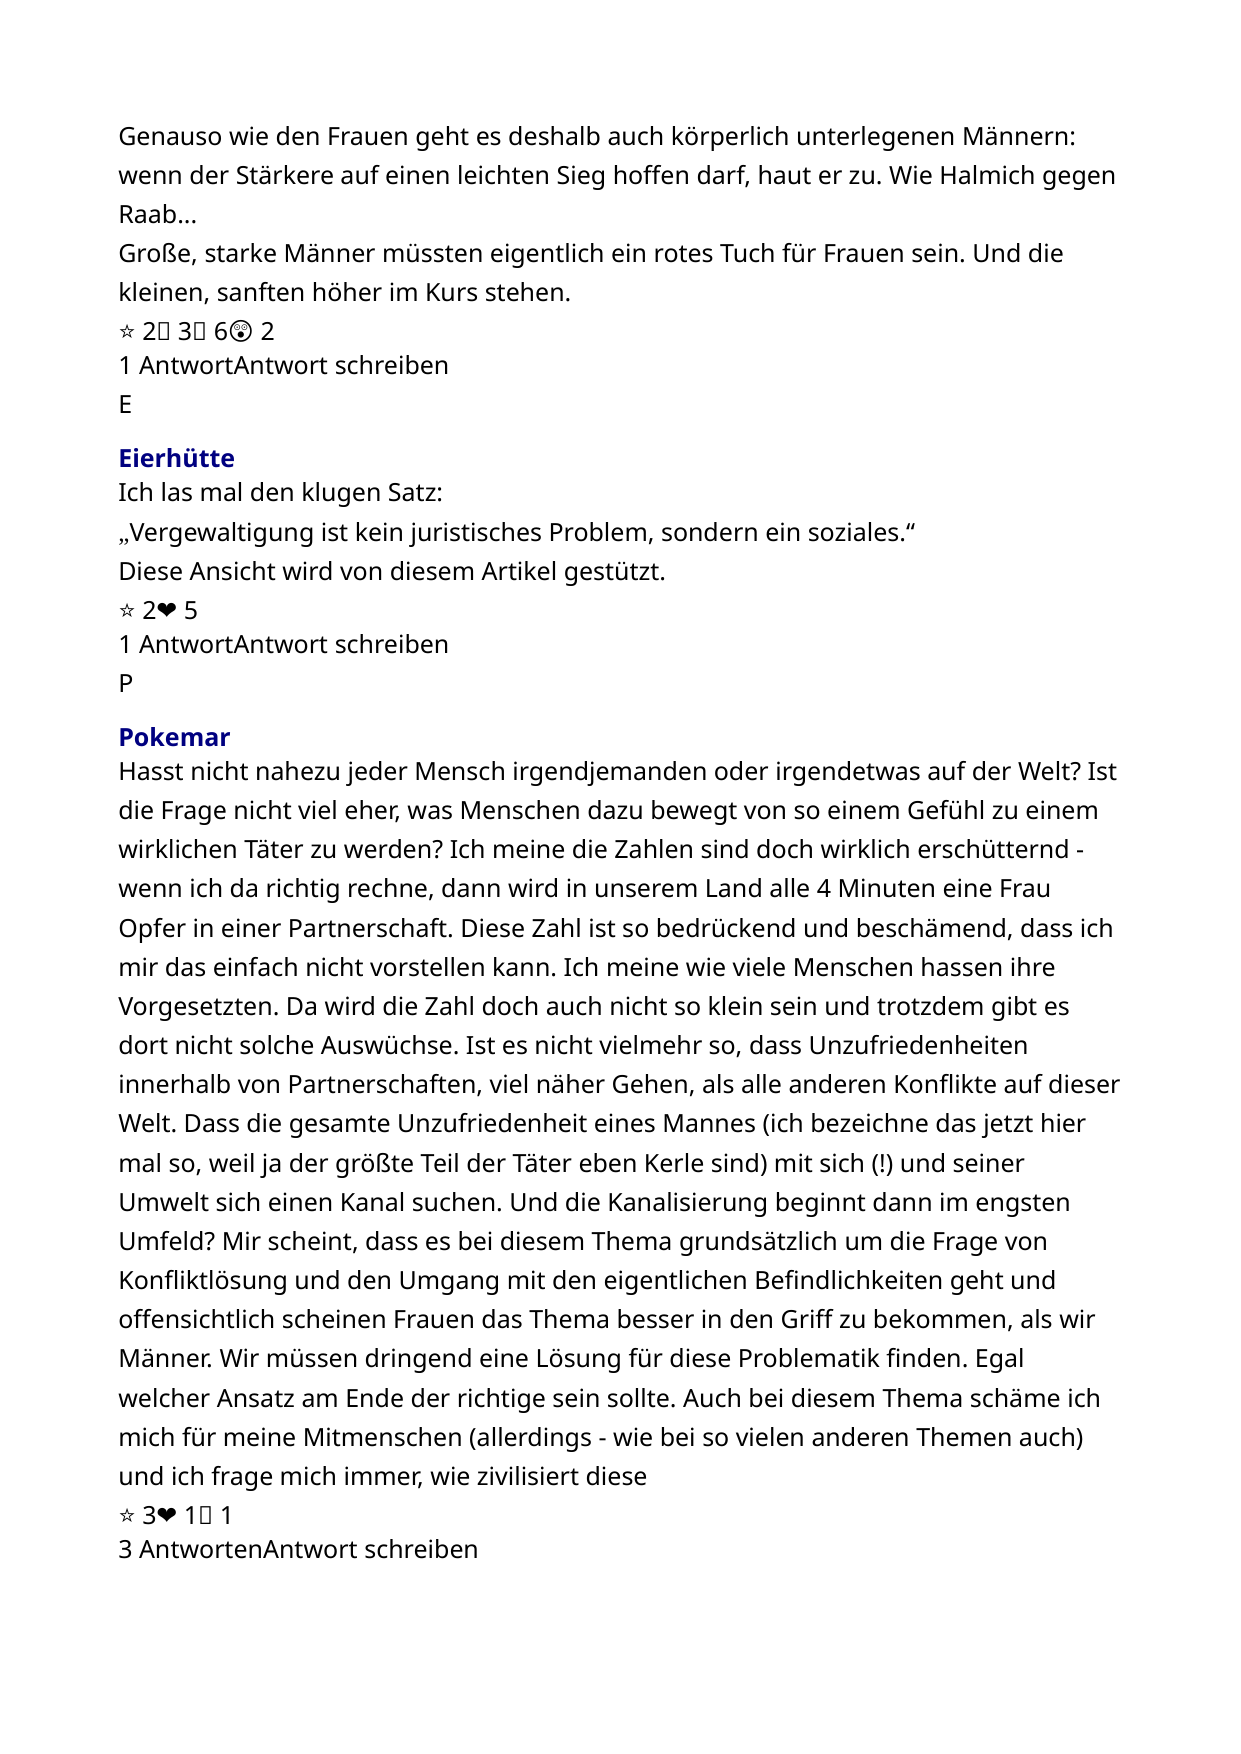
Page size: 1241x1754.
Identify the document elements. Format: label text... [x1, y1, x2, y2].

text 3 AntwortenAntwort schreiben [118, 1532, 1122, 1566]
subtitle Eierhütte [118, 441, 1122, 475]
text „Vergewaltigung ist kein juristisches Problem, sondern ein soziales.“ [118, 514, 1122, 548]
text 1 AntwortAntwort schreiben [118, 348, 1122, 382]
text 1 AntwortAntwort schreiben [118, 627, 1122, 661]
subtitle Pokemar [118, 719, 1122, 753]
text Diese Ansicht wird von diesem Artikel gestützt. [118, 553, 1122, 587]
text ⭐️ 2🙁 3🤨 6😲 2 [118, 314, 1122, 348]
text ⭐️ 2❤️ 5 [118, 592, 1122, 627]
text Große, starke Männer müssten eigentlich ein rotes Tuch für Frauen sein. Und die kleinen, sanften höher im Kurs stehen. [118, 236, 1122, 309]
text Genauso wie den Frauen geht es deshalb auch körperlich unterlegenen Männern: wenn der Stärkere auf einen leichten Sieg hoffen darf, haut er zu. Wie Halmich gegen Raab... [118, 118, 1122, 231]
text ⭐️ 3❤️ 1🤨 1 [118, 1498, 1122, 1532]
text E [118, 387, 1122, 421]
text Hasst nicht nahezu jeder Mensch irgendjemanden oder irgendetwas auf der Welt? Ist die Frage nicht viel eher, was Menschen dazu bewegt von so einem Gefühl zu einem wirklichen Täter zu werden? Ich meine die Zahlen sind doch wirklich erschütternd - wenn ich da richtig rechne, dann wird in unserem Land alle 4 Minuten eine Frau Opfer in einer Partnerschaft. Diese Zahl ist so bedrückend und beschämend, dass ich mir das einfach nicht vorstellen kann. Ich meine wie viele Menschen hassen ihre Vorgesetzten. Da wird die Zahl doch auch nicht so klein sein und trotzdem gibt es dort nicht solche Auswüchse. Ist es nicht vielmehr so, dass Unzufriedenheiten innerhalb von Partnerschaften, viel näher Gehen, als alle anderen Konflikte auf dieser Welt. Dass die gesamte Unzufriedenheit eines Mannes (ich bezeichne das jetzt hier mal so, weil ja der größte Teil der Täter eben Kerle sind) mit sich (!) und seiner Umwelt sich einen Kanal suchen. Und die Kanalisierung beginnt dann im engsten Umfeld? Mir scheint, dass es bei diesem Thema grundsätzlich um die Frage von Konfliktlösung und den Umgang mit den eigentlichen Befindlichkeiten geht und offensichtlich scheinen Frauen das Thema besser in den Griff zu bekommen, als wir Männer. Wir müssen dringend eine Lösung für diese Problematik finden. Egal welcher Ansatz am Ende der richtige sein sollte. Auch bei diesem Thema schäme ich mich für meine Mitmenschen (allerdings - wie bei so vielen anderen Themen auch) und ich frage mich immer, wie zivilisiert diese [118, 753, 1122, 1493]
text P [118, 666, 1122, 700]
text Ich las mal den klugen Satz: [118, 475, 1122, 509]
